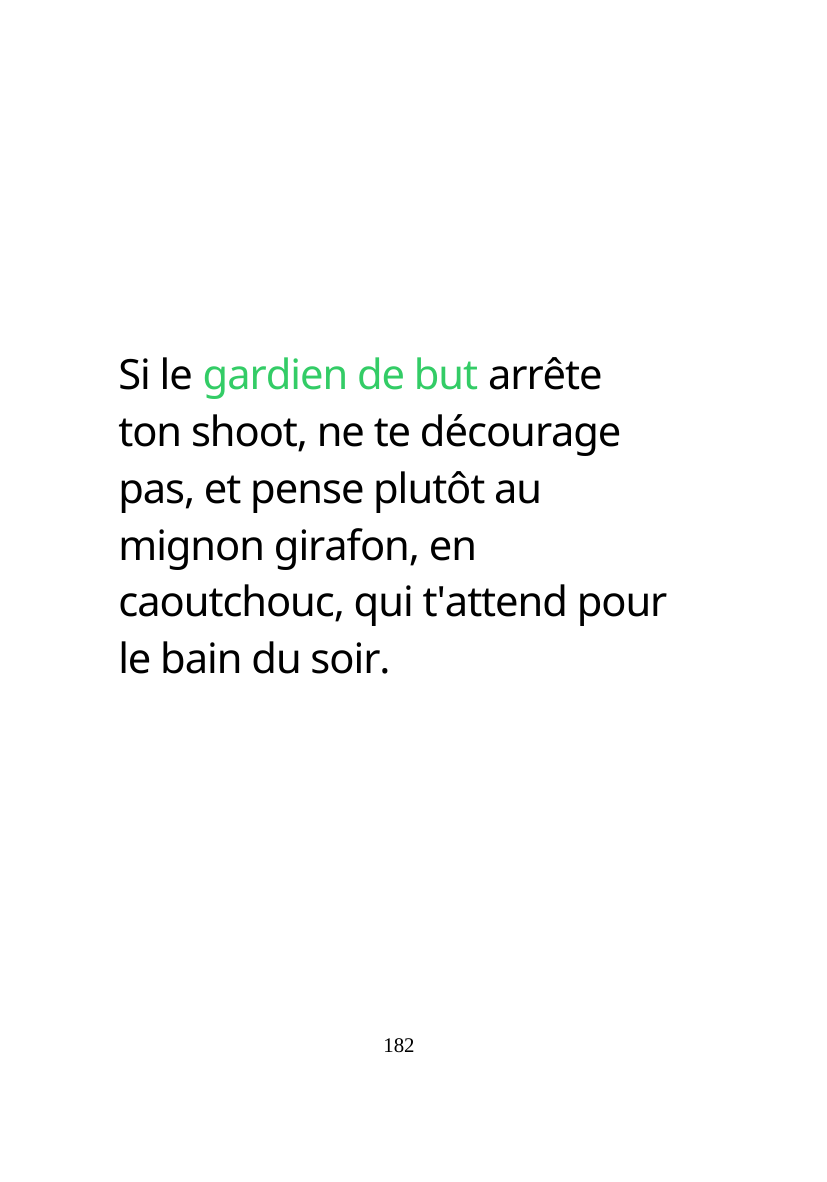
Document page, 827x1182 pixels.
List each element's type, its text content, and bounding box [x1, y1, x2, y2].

text Si le gardien de but arrête ton shoot, ne te décourage pas, et pense plutôt au mignon girafon, en caoutchouc, qui t'attend pour le bain du soir. [118, 345, 675, 686]
